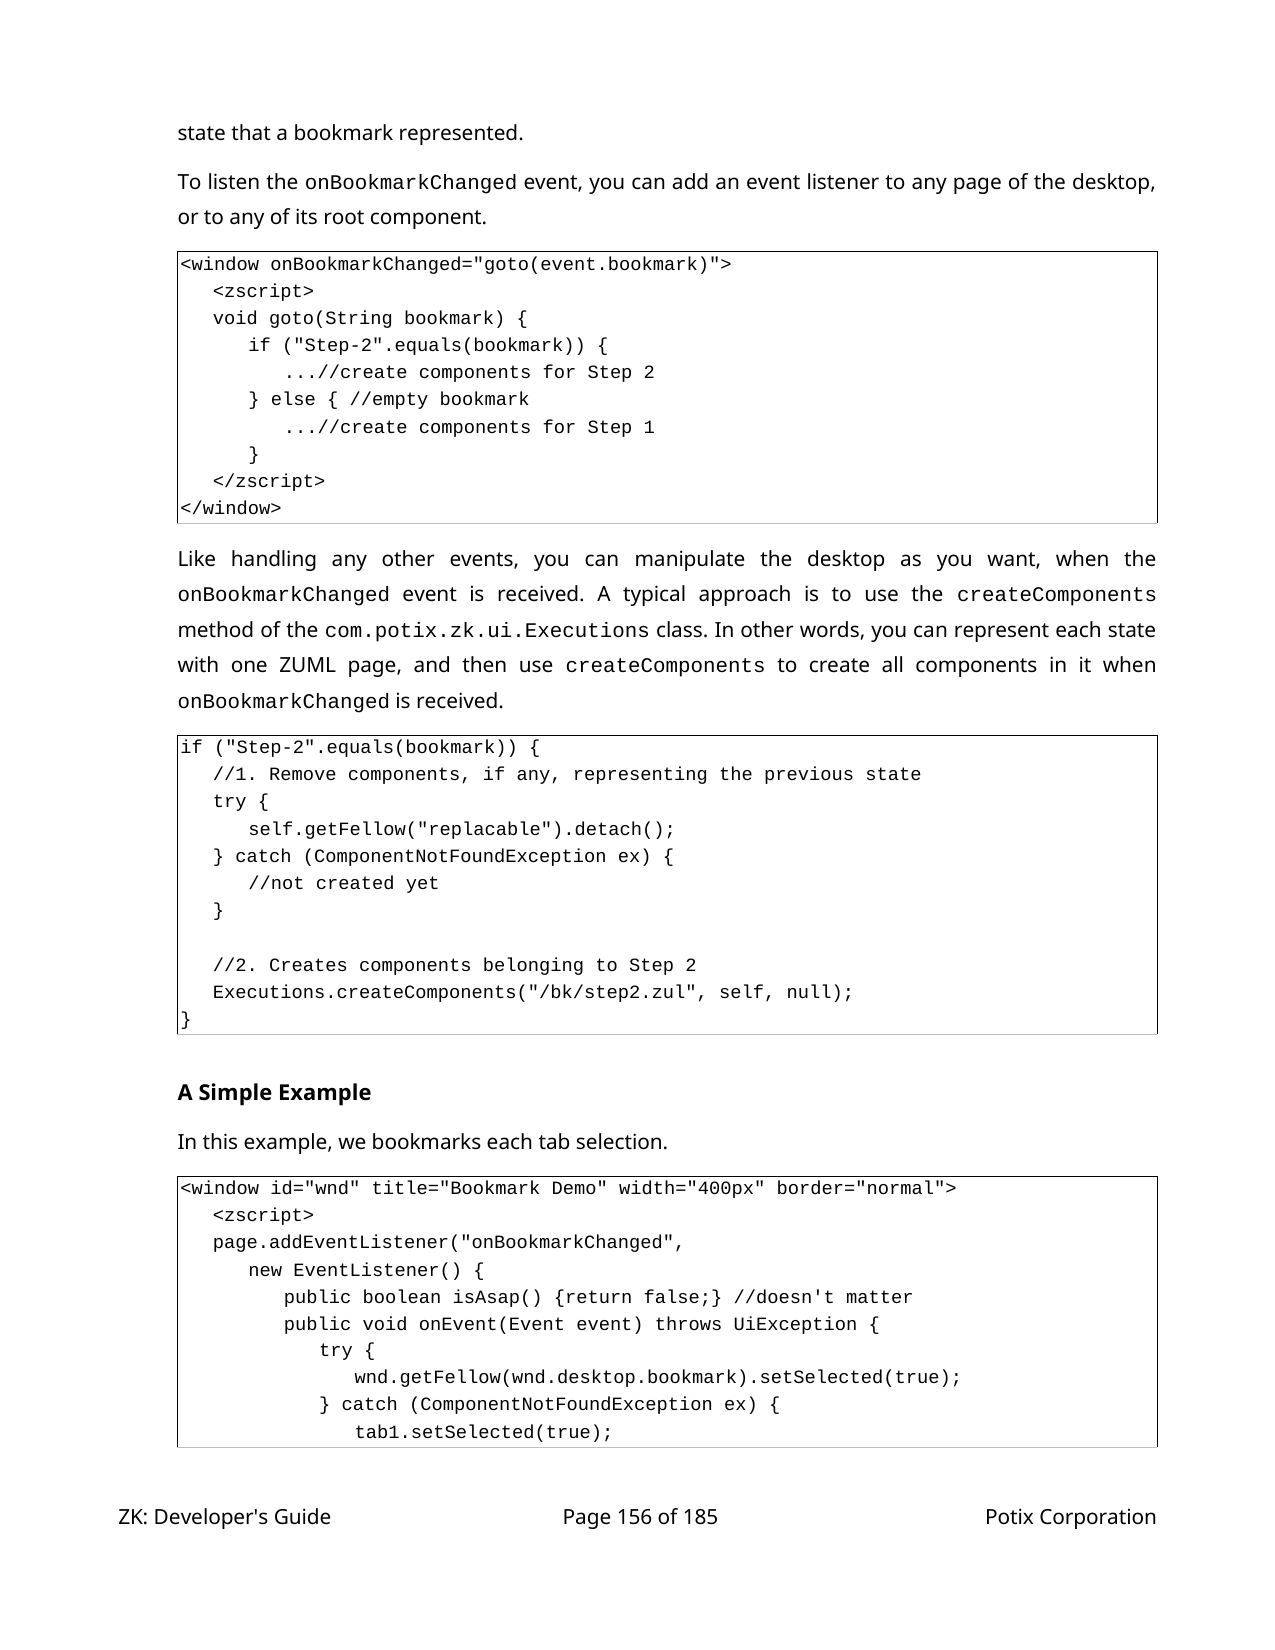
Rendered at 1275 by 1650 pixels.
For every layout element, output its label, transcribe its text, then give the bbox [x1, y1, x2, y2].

text } [178, 442, 1157, 466]
text if ("Step-2".equals(bookmark)) { [178, 333, 1157, 357]
text </zscript> [178, 469, 1157, 493]
text public boolean isAsap() {return false;} //doesn't matter public void onEvent(Event event) throws UiException { try { [178, 1285, 1157, 1362]
text <window onBookmarkChanged="goto(event.bookmark)"> [178, 252, 1157, 276]
text <window id="wnd" title="Bookmark Demo" width="400px" border="normal"> [178, 1177, 1157, 1200]
subtitle A Simple Example [177, 1077, 1157, 1107]
text new EventListener() { [178, 1258, 1157, 1282]
text </window> [178, 496, 1157, 523]
text tab1.setSelected(true); [178, 1419, 1157, 1447]
text page.addEventListener("onBookmarkChanged", [178, 1230, 1157, 1255]
text Like handling any other events, you can manipulate the desktop as you want, when the onBookmarkChanged event is received. A typical approach is to use the createComponents method of the com.potix.zk.ui.Executions class. In other words, you can represent each state with one ZUML page, and then use createComponents to create all components in it when onBookmarkChanged is received. [177, 544, 1157, 714]
text } [178, 898, 1157, 922]
text <zscript> [178, 1203, 1157, 1227]
text } else { //empty bookmark [178, 387, 1157, 412]
text Executions.createComponents("/bk/step2.zul", self, null); [178, 979, 1157, 1004]
text try { [178, 789, 1157, 813]
text To listen the onBookmarkChanged event, you can add an event listener to any page of the desktop, or to any of its root component. [177, 167, 1157, 231]
text state that a bookmark represented. [177, 118, 1157, 146]
text } catch (ComponentNotFoundException ex) { [178, 1392, 1157, 1417]
text //not created yet [178, 871, 1157, 895]
text //1. Remove components, if any, representing the previous state [178, 762, 1157, 786]
text <zscript> [178, 278, 1157, 303]
text if ("Step-2".equals(bookmark)) { [178, 736, 1157, 759]
text ...//create components for Step 2 [178, 360, 1157, 384]
text ...//create components for Step 1 [178, 414, 1157, 439]
text self.getFellow("replacable").detach(); [178, 816, 1157, 841]
text wnd.getFellow(wnd.desktop.bookmark).setSelected(true); [178, 1365, 1157, 1389]
text In this example, we bookmarks each tab selection. [177, 1127, 1157, 1155]
text } catch (ComponentNotFoundException ex) { [178, 844, 1157, 868]
text void goto(String bookmark) { [178, 306, 1157, 330]
text } [178, 1007, 1157, 1034]
text //2. Creates components belonging to Step 2 [178, 952, 1157, 977]
